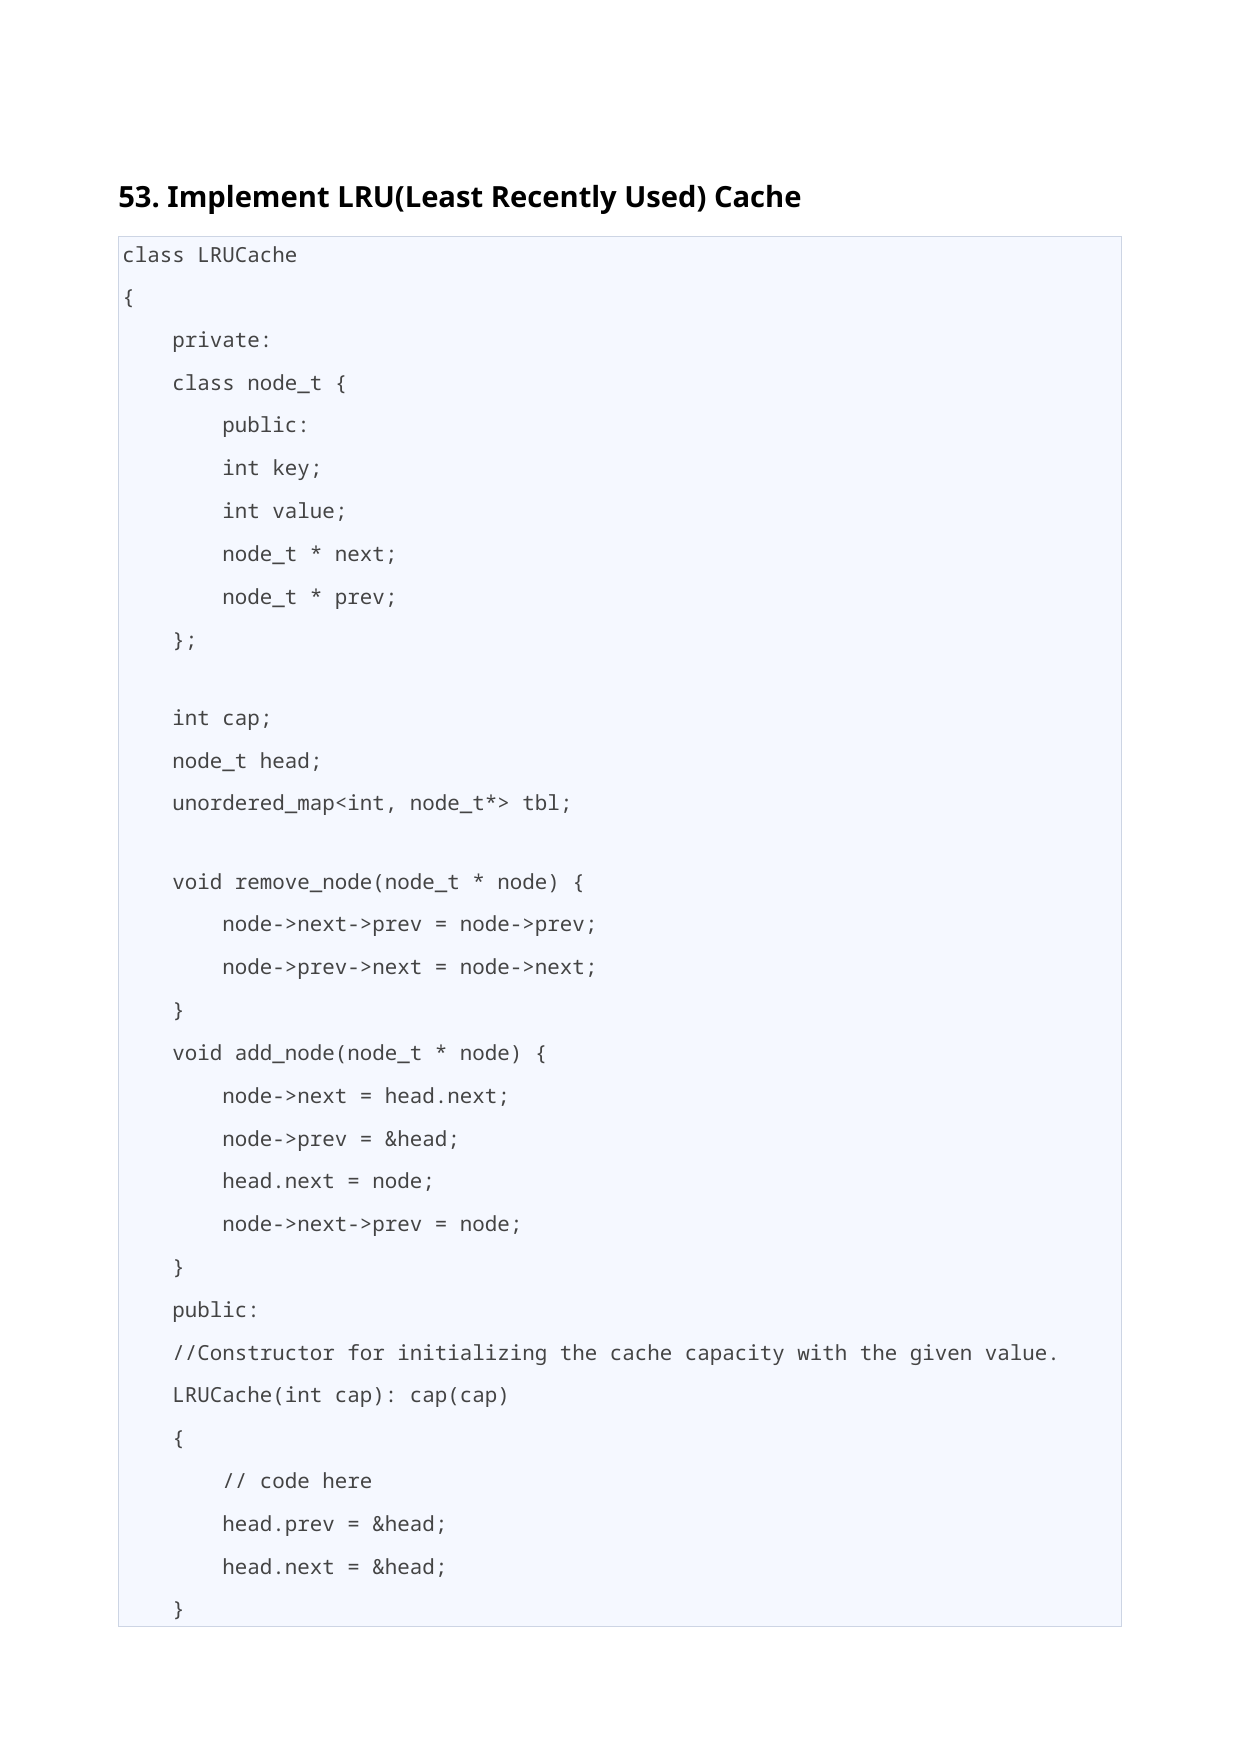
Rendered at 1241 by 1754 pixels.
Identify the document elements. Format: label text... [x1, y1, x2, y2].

text //Constructor for initializing the cache capacity with the given value. [119, 1334, 1121, 1366]
text public: [119, 1291, 1121, 1323]
text int cap; [119, 699, 1121, 731]
text int key; [119, 449, 1121, 482]
text node->next->prev = node; [119, 1205, 1121, 1238]
text void remove_node(node_t * node) { [119, 863, 1121, 895]
text head.next = node; [119, 1162, 1121, 1195]
text } [119, 991, 1121, 1024]
text node->prev = &head; [119, 1120, 1121, 1152]
text head.next = &head; [119, 1548, 1121, 1580]
text { [119, 1419, 1121, 1452]
subtitle 53. Implement LRU(Least Recently Used) Cache [118, 176, 1122, 216]
text node->next->prev = node->prev; [119, 906, 1121, 938]
text { [119, 278, 1121, 311]
text node->prev->next = node->next; [119, 948, 1121, 981]
text } [119, 1591, 1121, 1626]
text LRUCache(int cap): cap(cap) [119, 1377, 1121, 1409]
text // code here [119, 1462, 1121, 1495]
text class node_t { [119, 364, 1121, 396]
text }; [119, 621, 1121, 653]
text public: [119, 407, 1121, 439]
text class LRUCache [119, 237, 1121, 268]
text head.prev = &head; [119, 1505, 1121, 1537]
text node_t * next; [119, 535, 1121, 568]
text node_t * prev; [119, 578, 1121, 610]
text void add_node(node_t * node) { [119, 1034, 1121, 1067]
text } [119, 1248, 1121, 1281]
text unordered_map<int, node_t*> tbl; [119, 784, 1121, 817]
text int value; [119, 492, 1121, 525]
text node->next = head.next; [119, 1077, 1121, 1109]
text private: [119, 321, 1121, 353]
text node_t head; [119, 742, 1121, 774]
